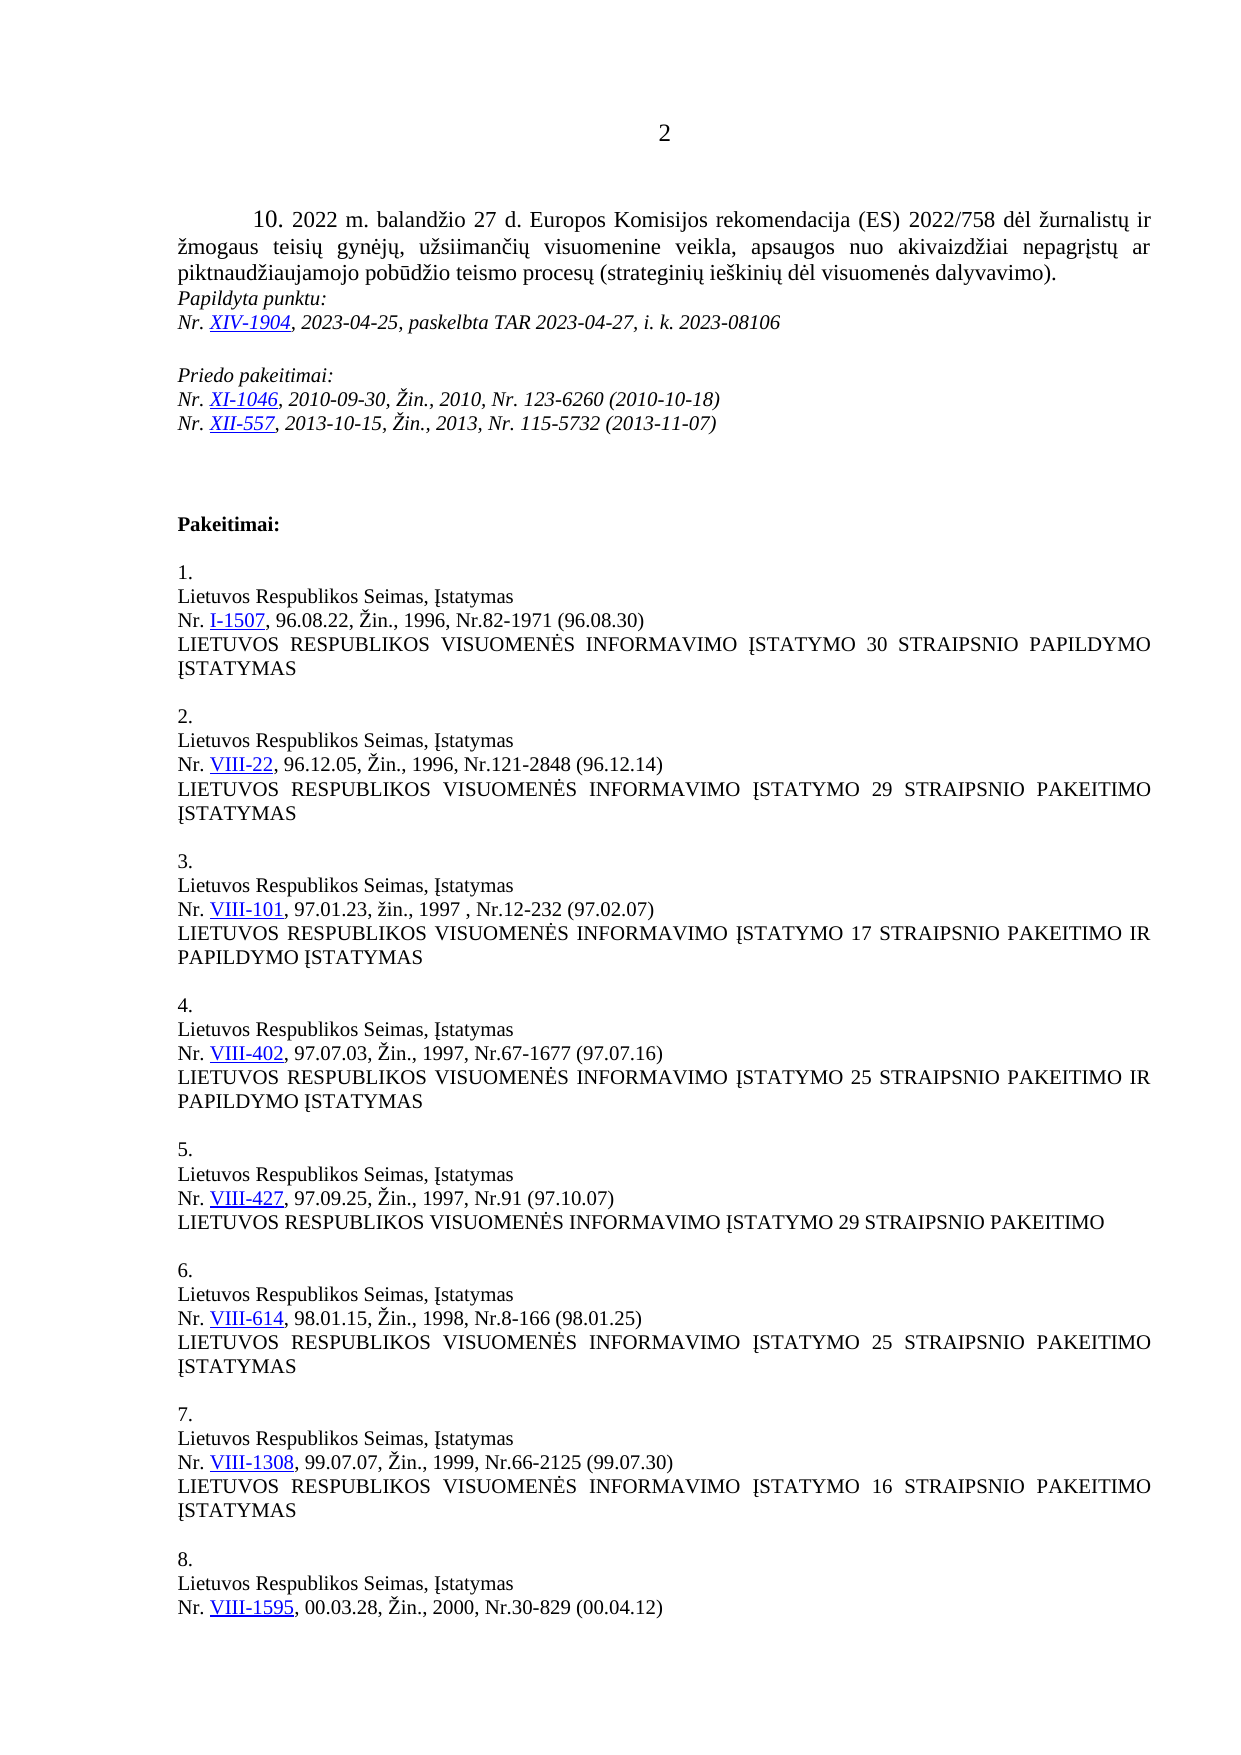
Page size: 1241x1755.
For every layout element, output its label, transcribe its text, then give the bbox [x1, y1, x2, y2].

text 2. [177, 704, 1152, 728]
text Lietuvos Respublikos Seimas, Įstatymas [177, 1161, 1152, 1186]
text Papildyta punktu: [177, 286, 1152, 310]
text Lietuvos Respublikos Seimas, Įstatymas [177, 728, 1152, 752]
text LIETUVOS RESPUBLIKOS VISUOMENĖS INFORMAVIMO ĮSTATYMO 16 STRAIPSNIO PAKEITIMO ĮSTATYMAS [177, 1474, 1152, 1522]
text 5. [177, 1137, 1152, 1161]
text 1. [177, 560, 1152, 584]
text Lietuvos Respublikos Seimas, Įstatymas [177, 584, 1152, 608]
text LIETUVOS RESPUBLIKOS VISUOMENĖS INFORMAVIMO ĮSTATYMO 25 STRAIPSNIO PAKEITIMO IR PAPILDYMO ĮSTATYMAS [177, 1065, 1152, 1113]
text LIETUVOS RESPUBLIKOS VISUOMENĖS INFORMAVIMO ĮSTATYMO 17 STRAIPSNIO PAKEITIMO IR PAPILDYMO ĮSTATYMAS [177, 921, 1152, 969]
text 4. [177, 993, 1152, 1017]
text LIETUVOS RESPUBLIKOS VISUOMENĖS INFORMAVIMO ĮSTATYMO 29 STRAIPSNIO PAKEITIMO ĮSTATYMAS [177, 776, 1152, 824]
text Lietuvos Respublikos Seimas, Įstatymas [177, 1571, 1152, 1594]
text LIETUVOS RESPUBLIKOS VISUOMENĖS INFORMAVIMO ĮSTATYMO 29 STRAIPSNIO PAKEITIMO [177, 1209, 1152, 1234]
text 7. [177, 1402, 1152, 1426]
text Lietuvos Respublikos Seimas, Įstatymas [177, 1017, 1152, 1041]
text Nr. VIII-22, 96.12.05, Žin., 1996, Nr.121-2848 (96.12.14) [177, 752, 1152, 776]
text Nr. XIV-1904, 2023-04-25, paskelbta TAR 2023-04-27, i. k. 2023-08106 [177, 310, 1152, 334]
text Priedo pakeitimai: [177, 363, 1152, 387]
text 6. [177, 1258, 1152, 1282]
text Nr. VIII-1308, 99.07.07, Žin., 1999, Nr.66-2125 (99.07.30) [177, 1450, 1152, 1474]
text Nr. VIII-427, 97.09.25, Žin., 1997, Nr.91 (97.10.07) [177, 1186, 1152, 1209]
text Lietuvos Respublikos Seimas, Įstatymas [177, 873, 1152, 897]
text Nr. VIII-101, 97.01.23, žin., 1997 , Nr.12-232 (97.02.07) [177, 897, 1152, 921]
text Nr. XII-557, 2013-10-15, Žin., 2013, Nr. 115-5732 (2013-11-07) [177, 411, 1152, 435]
text LIETUVOS RESPUBLIKOS VISUOMENĖS INFORMAVIMO ĮSTATYMO 25 STRAIPSNIO PAKEITIMO ĮSTATYMAS [177, 1330, 1152, 1378]
text 8. [177, 1546, 1152, 1571]
text Pakeitimai: [177, 512, 1152, 536]
text Lietuvos Respublikos Seimas, Įstatymas [177, 1282, 1152, 1306]
text Nr. XI-1046, 2010-09-30, Žin., 2010, Nr. 123-6260 (2010-10-18) [177, 387, 1152, 411]
text 10. 2022 m. balandžio 27 d. Europos Komisijos rekomendacija (ES) 2022/758 dėl žurnalistų ir žmogaus teisių gynėjų, užsiimančių visuomenine veikla, apsaugos nuo akivaizdžiai nepagrįstų ar piktnaudžiaujamojo pobūdžio teismo procesų (strateginių ieškinių dėl visuomenės dalyvavimo). [177, 204, 1152, 286]
text LIETUVOS RESPUBLIKOS VISUOMENĖS INFORMAVIMO ĮSTATYMO 30 STRAIPSNIO PAPILDYMO ĮSTATYMAS [177, 632, 1152, 680]
text Nr. VIII-614, 98.01.15, Žin., 1998, Nr.8-166 (98.01.25) [177, 1306, 1152, 1330]
text Lietuvos Respublikos Seimas, Įstatymas [177, 1426, 1152, 1450]
text Nr. VIII-1595, 00.03.28, Žin., 2000, Nr.30-829 (00.04.12) [177, 1594, 1152, 1619]
text Nr. I-1507, 96.08.22, Žin., 1996, Nr.82-1971 (96.08.30) [177, 608, 1152, 632]
text 3. [177, 849, 1152, 873]
text Nr. VIII-402, 97.07.03, Žin., 1997, Nr.67-1677 (97.07.16) [177, 1041, 1152, 1065]
